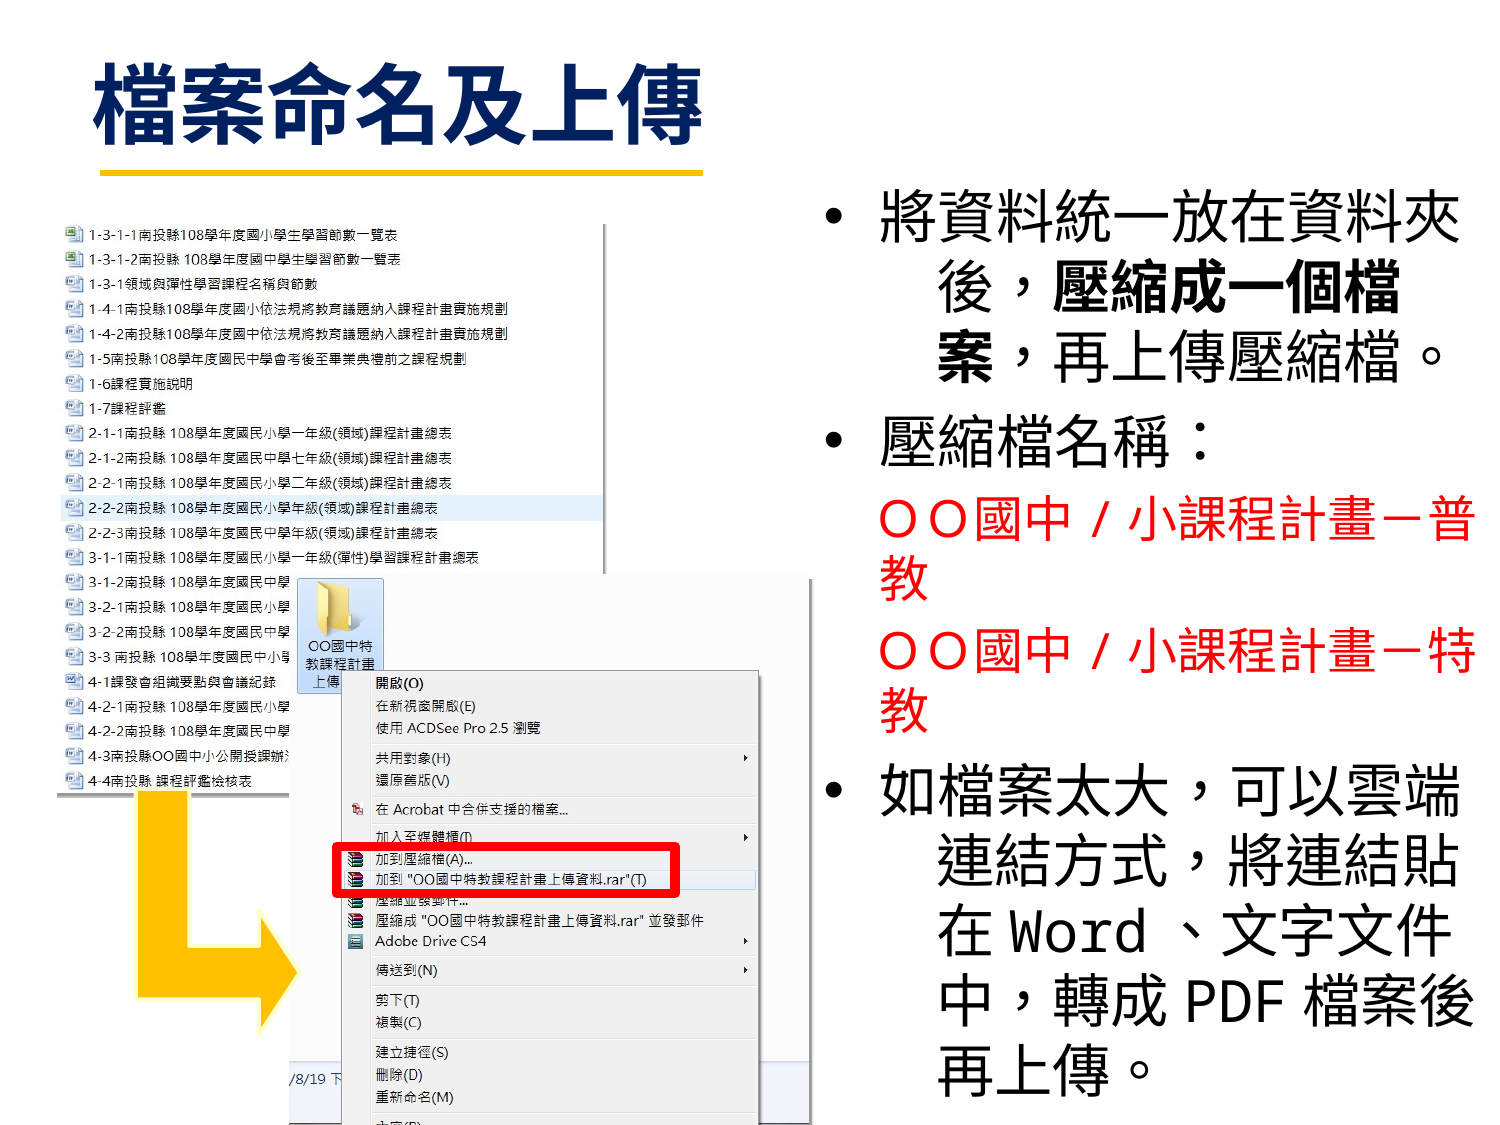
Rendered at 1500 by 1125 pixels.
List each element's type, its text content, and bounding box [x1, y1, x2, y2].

text_box 檔案命名及上傳 [76, 42, 726, 164]
text_box [135, 788, 300, 1036]
text_box 將資料統一放在資料夾後，壓縮成一個檔案，再上傳壓縮檔。 壓縮檔名稱： ＯＯ國中/小課程計畫－普教 ＯＯ國中/小課程計畫－特教 如檔案太大，可以雲端連結方式，將連結貼在Word、文字文件中，轉成PDF檔案後再上傳。 [808, 172, 1500, 1106]
picture [53, 219, 809, 1125]
